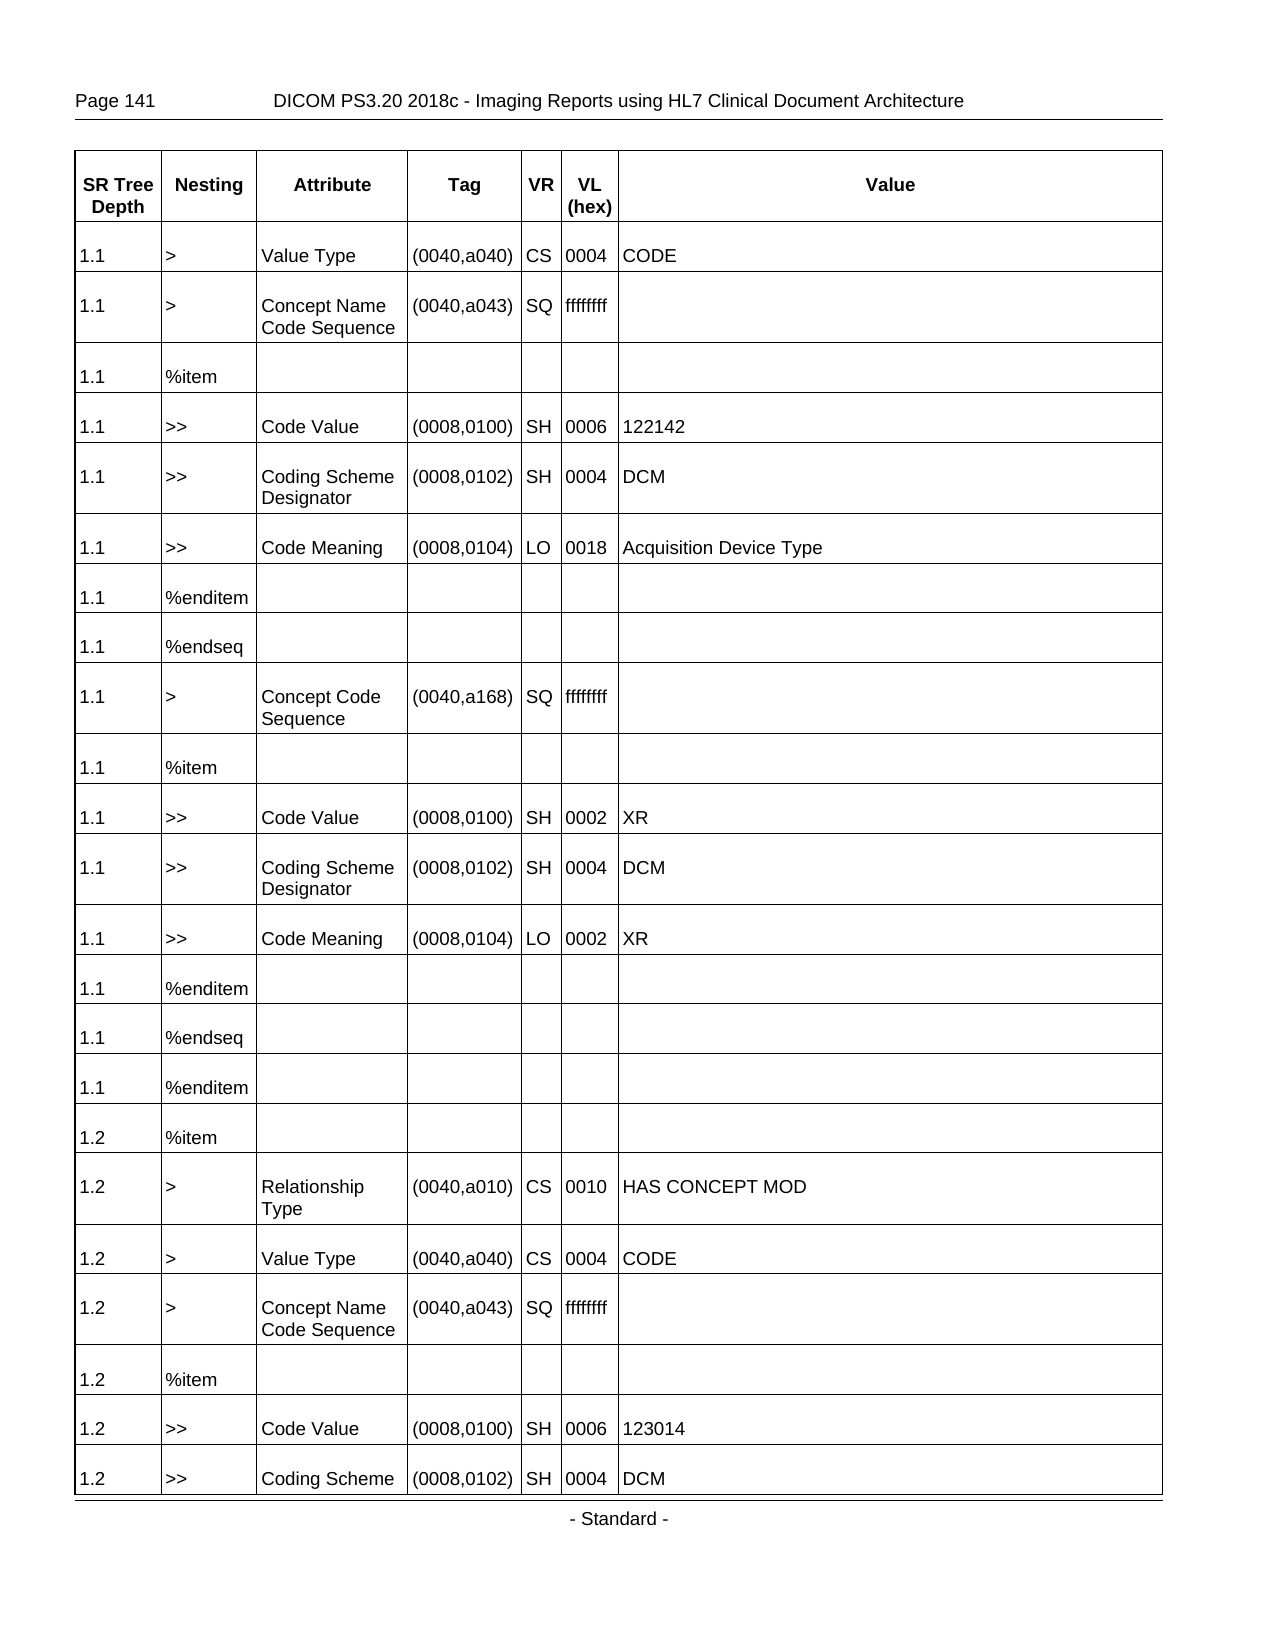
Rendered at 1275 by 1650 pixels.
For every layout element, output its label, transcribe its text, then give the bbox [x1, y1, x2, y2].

table_cell [562, 1004, 618, 1053]
table_cell [619, 1274, 1162, 1344]
table_cell CS [522, 1153, 561, 1223]
table_cell SH [522, 443, 561, 513]
table_cell > [162, 1274, 256, 1344]
table_cell [522, 1004, 561, 1053]
table_cell [562, 1054, 618, 1102]
table_cell %item [162, 1345, 256, 1394]
table_cell >> [162, 443, 256, 513]
table_cell [408, 1345, 521, 1394]
table_cell (0008,0100) [408, 1395, 521, 1444]
table_cell Code Meaning [257, 514, 407, 562]
table_cell [522, 1054, 561, 1102]
table_cell 1.1 [76, 905, 161, 953]
table_cell %endseq [162, 613, 256, 662]
table_cell %enditem [162, 564, 256, 612]
table_cell [619, 1054, 1162, 1102]
table_cell SQ [522, 272, 561, 342]
table_cell 0006 [562, 393, 618, 442]
table_cell LO [522, 905, 561, 953]
table_cell (0008,0102) [408, 834, 521, 904]
table_cell > [162, 222, 256, 271]
table_cell 1.1 [76, 564, 161, 612]
table_cell (0008,0102) [408, 443, 521, 513]
table_cell XR [619, 784, 1162, 832]
table_cell [619, 343, 1162, 392]
table_cell 1.1 [76, 443, 161, 513]
table_cell Code Meaning [257, 905, 407, 953]
table_cell SH [522, 393, 561, 442]
table_header VR [522, 151, 561, 221]
table_cell %item [162, 734, 256, 783]
table_cell [257, 1345, 407, 1394]
table_cell [619, 272, 1162, 342]
table_cell (0008,0100) [408, 393, 521, 442]
table_cell >> [162, 905, 256, 953]
table_cell [619, 734, 1162, 783]
table_cell [619, 1004, 1162, 1053]
table_cell [522, 613, 561, 662]
table_cell SH [522, 784, 561, 832]
table_cell >> [162, 784, 256, 832]
table_cell Concept Name Code Sequence [257, 1274, 407, 1344]
table_cell (0040,a040) [408, 222, 521, 271]
table_cell [522, 955, 561, 1003]
table_cell [562, 564, 618, 612]
table_cell %item [162, 1104, 256, 1152]
table_cell Coding Scheme Designator [257, 834, 407, 904]
table_cell (0040,a040) [408, 1225, 521, 1273]
table_cell >> [162, 1395, 256, 1444]
table_cell [408, 955, 521, 1003]
table_cell Coding Scheme Designator [257, 443, 407, 513]
table_cell CODE [619, 1225, 1162, 1273]
table_cell 1.1 [76, 734, 161, 783]
table_cell SQ [522, 1274, 561, 1344]
table_cell [619, 1345, 1162, 1394]
table_cell 0004 [562, 1225, 618, 1273]
table_cell [408, 613, 521, 662]
table_cell 1.2 [76, 1104, 161, 1152]
table_cell [562, 613, 618, 662]
table_cell [257, 955, 407, 1003]
table_cell [619, 663, 1162, 733]
table_cell Code Value [257, 393, 407, 442]
table_cell >> [162, 393, 256, 442]
table_cell Code Value [257, 784, 407, 832]
table_cell DCM [619, 443, 1162, 513]
table_cell CS [522, 222, 561, 271]
table_cell > [162, 1153, 256, 1223]
table_cell [562, 343, 618, 392]
table_cell LO [522, 514, 561, 562]
table_cell 0004 [562, 1445, 618, 1493]
table_cell 0004 [562, 443, 618, 513]
table_cell 1.2 [76, 1345, 161, 1394]
table_cell Value Type [257, 222, 407, 271]
table_cell Code Value [257, 1395, 407, 1444]
table_cell 0018 [562, 514, 618, 562]
table_cell 0010 [562, 1153, 618, 1223]
table_cell DCM [619, 834, 1162, 904]
table_cell [257, 564, 407, 612]
table_cell Value Type [257, 1225, 407, 1273]
table_cell [562, 1104, 618, 1152]
table_cell CS [522, 1225, 561, 1273]
table_cell 1.2 [76, 1445, 161, 1493]
table_cell 1.2 [76, 1395, 161, 1444]
table_cell >> [162, 514, 256, 562]
table_cell [522, 1345, 561, 1394]
table_cell 0002 [562, 784, 618, 832]
table_cell [619, 1104, 1162, 1152]
table_cell [619, 564, 1162, 612]
table_header Value [619, 151, 1162, 221]
table_cell [257, 734, 407, 783]
table_header Tag [408, 151, 521, 221]
table_cell 1.1 [76, 222, 161, 271]
table_cell Concept Name Code Sequence [257, 272, 407, 342]
table_cell [408, 1004, 521, 1053]
table_cell 1.1 [76, 834, 161, 904]
table_cell >> [162, 834, 256, 904]
table_cell 0004 [562, 222, 618, 271]
table_cell %item [162, 343, 256, 392]
table_cell [522, 1104, 561, 1152]
table_cell (0008,0100) [408, 784, 521, 832]
table_header VL (hex) [562, 151, 618, 221]
table_cell > [162, 663, 256, 733]
table_cell [619, 955, 1162, 1003]
table_cell [522, 734, 561, 783]
table_cell 0006 [562, 1395, 618, 1444]
table_cell [257, 1004, 407, 1053]
table_cell 122142 [619, 393, 1162, 442]
table_cell SH [522, 1445, 561, 1493]
table_cell SQ [522, 663, 561, 733]
table_cell 1.1 [76, 955, 161, 1003]
table_cell (0040,a010) [408, 1153, 521, 1223]
table_cell 1.1 [76, 1004, 161, 1053]
table_cell [522, 564, 561, 612]
table_cell (0040,a043) [408, 272, 521, 342]
table_cell 1.1 [76, 1054, 161, 1102]
table_cell DCM [619, 1445, 1162, 1493]
table_cell [408, 1104, 521, 1152]
table_cell 0004 [562, 834, 618, 904]
table_cell (0008,0104) [408, 905, 521, 953]
table_cell [257, 1104, 407, 1152]
table_cell CODE [619, 222, 1162, 271]
table_cell XR [619, 905, 1162, 953]
table_cell 1.1 [76, 663, 161, 733]
table_cell [562, 955, 618, 1003]
table_cell %enditem [162, 1054, 256, 1102]
table_cell 1.1 [76, 272, 161, 342]
table_cell Acquisition Device Type [619, 514, 1162, 562]
table_cell [408, 734, 521, 783]
table_cell HAS CONCEPT MOD [619, 1153, 1162, 1223]
table_cell [408, 564, 521, 612]
table_cell 1.2 [76, 1274, 161, 1344]
table_cell > [162, 272, 256, 342]
table_cell [257, 1054, 407, 1102]
table_cell [562, 734, 618, 783]
table_cell 123014 [619, 1395, 1162, 1444]
table_cell Concept Code Sequence [257, 663, 407, 733]
table_cell (0040,a043) [408, 1274, 521, 1344]
table_cell > [162, 1225, 256, 1273]
table_cell 1.1 [76, 784, 161, 832]
table_cell (0008,0102) [408, 1445, 521, 1493]
table_cell SH [522, 834, 561, 904]
table_header Nesting [162, 151, 256, 221]
table_cell [562, 1345, 618, 1394]
table_cell SH [522, 1395, 561, 1444]
table_cell %enditem [162, 955, 256, 1003]
table_cell ffffffff [562, 663, 618, 733]
table_cell %endseq [162, 1004, 256, 1053]
table_cell Coding Scheme [257, 1445, 407, 1493]
table_cell 1.1 [76, 613, 161, 662]
table_cell (0008,0104) [408, 514, 521, 562]
table_header Attribute [257, 151, 407, 221]
table_cell 1.2 [76, 1153, 161, 1223]
table_cell [408, 343, 521, 392]
table_cell [408, 1054, 521, 1102]
table_header SR Tree Depth [76, 151, 161, 221]
table_cell 0002 [562, 905, 618, 953]
table_cell Relationship Type [257, 1153, 407, 1223]
table_cell [257, 613, 407, 662]
table_cell 1.1 [76, 393, 161, 442]
table_cell [619, 613, 1162, 662]
table_cell 1.1 [76, 343, 161, 392]
table_cell ffffffff [562, 1274, 618, 1344]
table_cell 1.2 [76, 1225, 161, 1273]
table_cell ffffffff [562, 272, 618, 342]
table_cell (0040,a168) [408, 663, 521, 733]
table_cell [257, 343, 407, 392]
table_cell >> [162, 1445, 256, 1493]
table_cell [522, 343, 561, 392]
table_cell 1.1 [76, 514, 161, 562]
